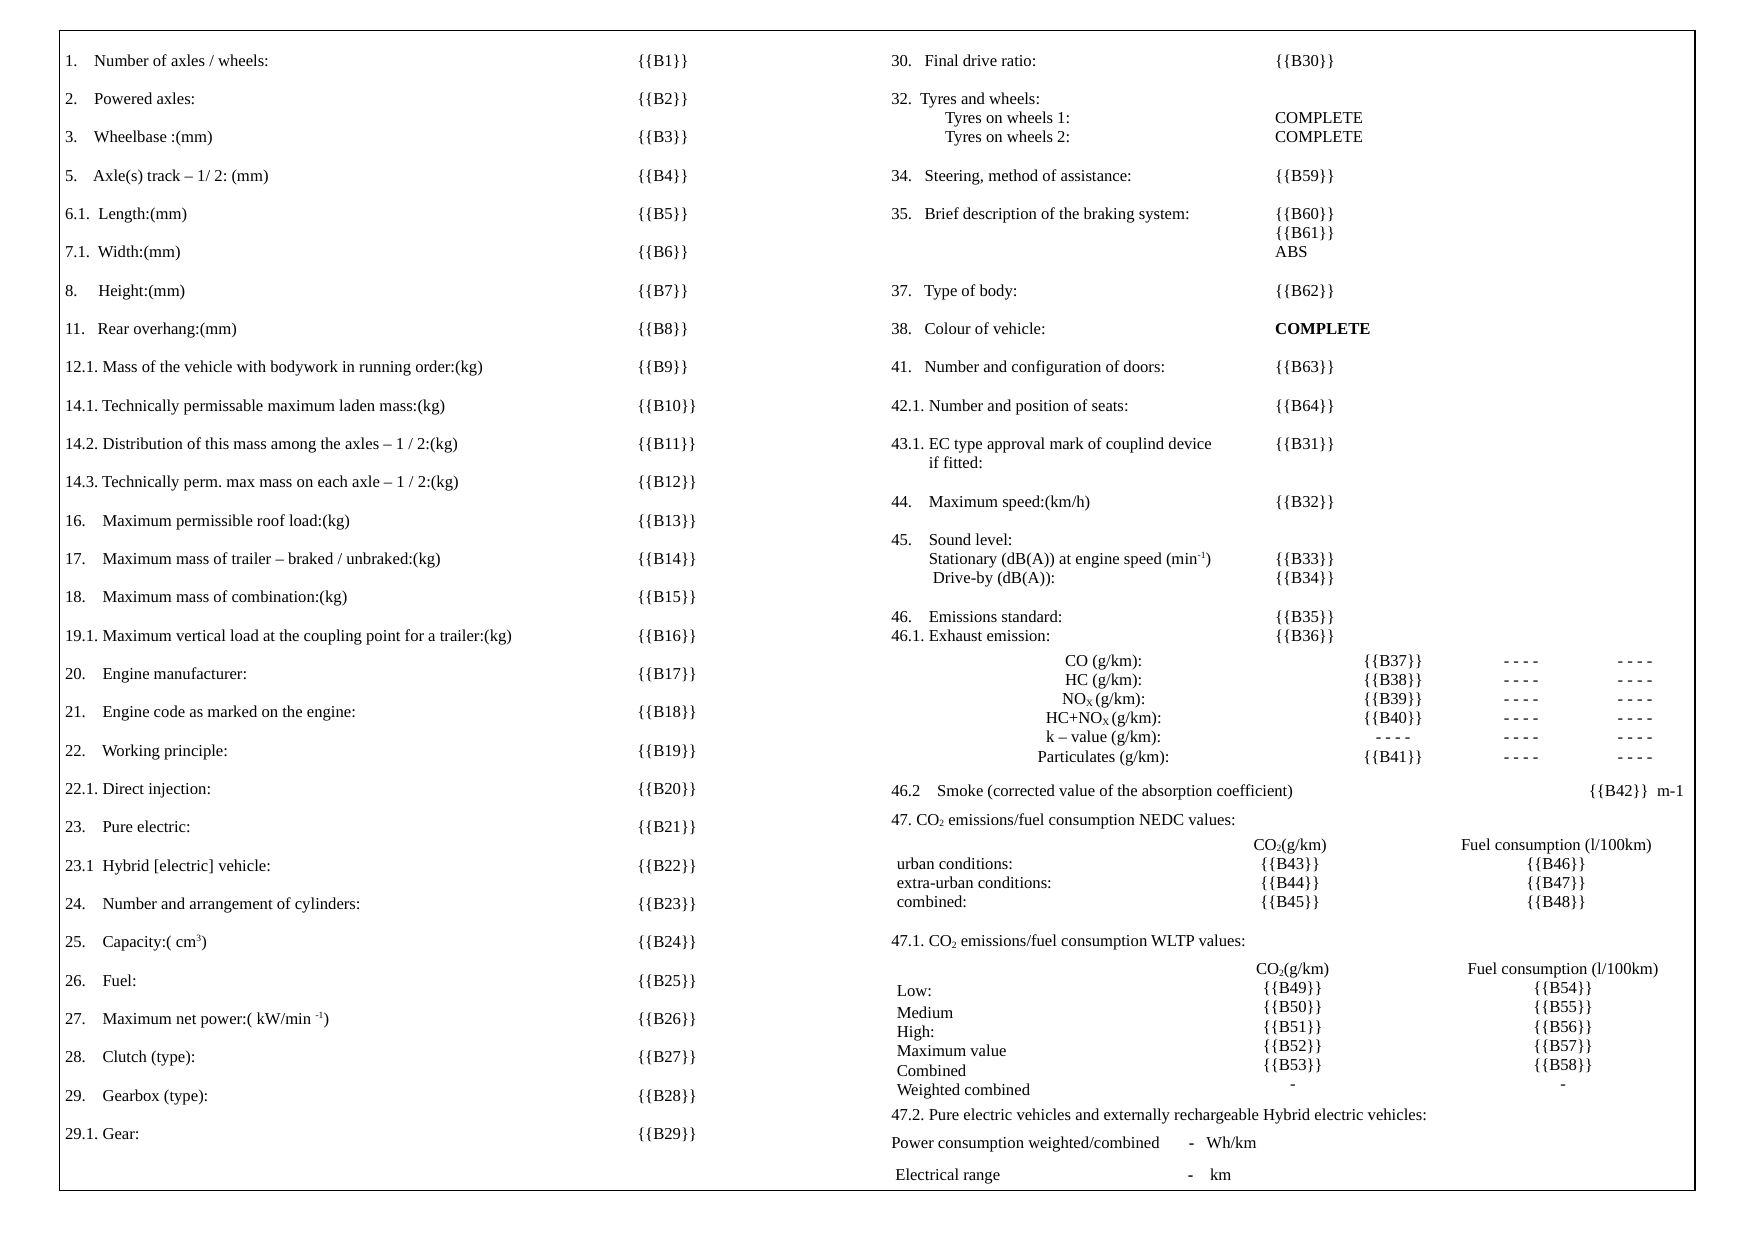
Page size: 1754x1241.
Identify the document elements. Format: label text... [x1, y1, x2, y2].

table_header CO2(g/km) {{B49}} {{B50}} {{B51}} {{B52}} {{B53}} - [1157, 953, 1428, 1104]
table_header {{B37}} {{B38}} {{B39}} {{B40}} - - - - {{B41}} [1316, 645, 1470, 781]
table_header Fuel consumption (l/100km) {{B46}} {{B47}} {{B48}} [1423, 829, 1689, 917]
table_header {{B1}} {{B2}} {{B3}} {{B4}} {{B5}} {{B6}} {{B7}} {{B8}} {{B9}} {{B10}} {{B11}} {{B12}} {{B13}} {{B14}} {{B15}} {{B16}} {{B17}} {{B18}} {{B19}} {{B20}} {{B21}} {{B22}} {{B23}} {{B24}} {{B25}} {{B26}} {{B27}} {{B28}} {{B29}} [637, 51, 885, 1181]
table_header 1. Number of axles / wheels: 2. Powered axles: 3. Wheelbase :(mm) 5. Axle(s) track – 1/ 2: (mm) 6.1. Length:(mm) 7.1. Width:(mm) 8. Height:(mm) 11. Rear overhang:(mm) 12.1. Mass of the vehicle with bodywork in running order:(kg) 14.1. Technically permissable maximum laden mass:(kg) 14.2. Distribution of this mass among the axles – 1 / 2:(kg) 14.3. Technically perm. max mass on each axle – 1 / 2:(kg) 16. Maximum permissible roof load:(kg) 17. Maximum mass of trailer – braked / unbraked:(kg) 18. Maximum mass of combination:(kg) 19.1. Maximum vertical load at the coupling point for a trailer:(kg) 20. Engine manufacturer: 21. Engine code as marked on the engine: 22. Working principle: 22.1. Direct injection: 23. Pure electric: 23.1 Hybrid [electric] vehicle: 24. Number and arrangement of cylinders: 25. Capacity:( cm3) 26. Fuel: 27. Maximum net power:( kW/min -1) 28. Clutch (type): 29. Gearbox (type): 29.1. Gear: [65, 51, 637, 1181]
table_header - - - - - - - - - - - - - - - - - - - - - - - - [1576, 645, 1694, 781]
table_header 46.2 Smoke (corrected value of the absorption coefficient) {{B42}} m-1 47. CO2 emissions/fuel consumption NEDC values: 47.1. CO2 emissions/fuel consumption WLTP values: 47.2. Pure electric vehicles and externally rechargeable Hybrid electric vehicles: Power consumption weighted/combined - Wh/km Electrical range - km [885, 31, 1694, 1190]
table_header [60, 31, 885, 1190]
table_header CO (g/km): HC (g/km): NOX (g/km): HC+NOX (g/km): k – value (g/km): Particulates (g/km): [891, 645, 1316, 781]
table_header Fuel consumption (l/100km) {{B54}} {{B55}} {{B56}} {{B57}} {{B58}} - [1428, 953, 1694, 1104]
table_header {{B30}} COMPLETE COMPLETE {{B59}} {{B60}} {{B61}} ABS {{B62}} COMPLETE {{B63}} {{B64}} {{B31}} {{B32}} {{B33}} {{B34}} {{B35}} {{B36}} [1275, 51, 1694, 645]
table_header Low: Medium High: Maximum value Combined Weighted combined [891, 953, 1157, 1104]
table_header 30. Final drive ratio: 32. Tyres and wheels: Tyres on wheels 1: Tyres on wheels 2: 34. Steering, method of assistance: 35. Brief description of the braking system: 37. Type of body: 38. Colour of vehicle: 41. Number and configuration of doors: 42.1. Number and position of seats: 43.1. EC type approval mark of couplind device if fitted: 44. Maximum speed:(km/h) 45. Sound level: Stationary (dB(A)) at engine speed (min-1) Drive-by (dB(A)): 46. Emissions standard: 46.1. Exhaust emission: [891, 51, 1275, 645]
table_header urban conditions: extra-urban conditions: combined: [891, 829, 1157, 917]
table_header - - - - - - - - - - - - - - - - - - - - - - - - [1470, 645, 1576, 781]
table_header CO2(g/km) {{B43}} {{B44}} {{B45}} [1157, 829, 1423, 917]
